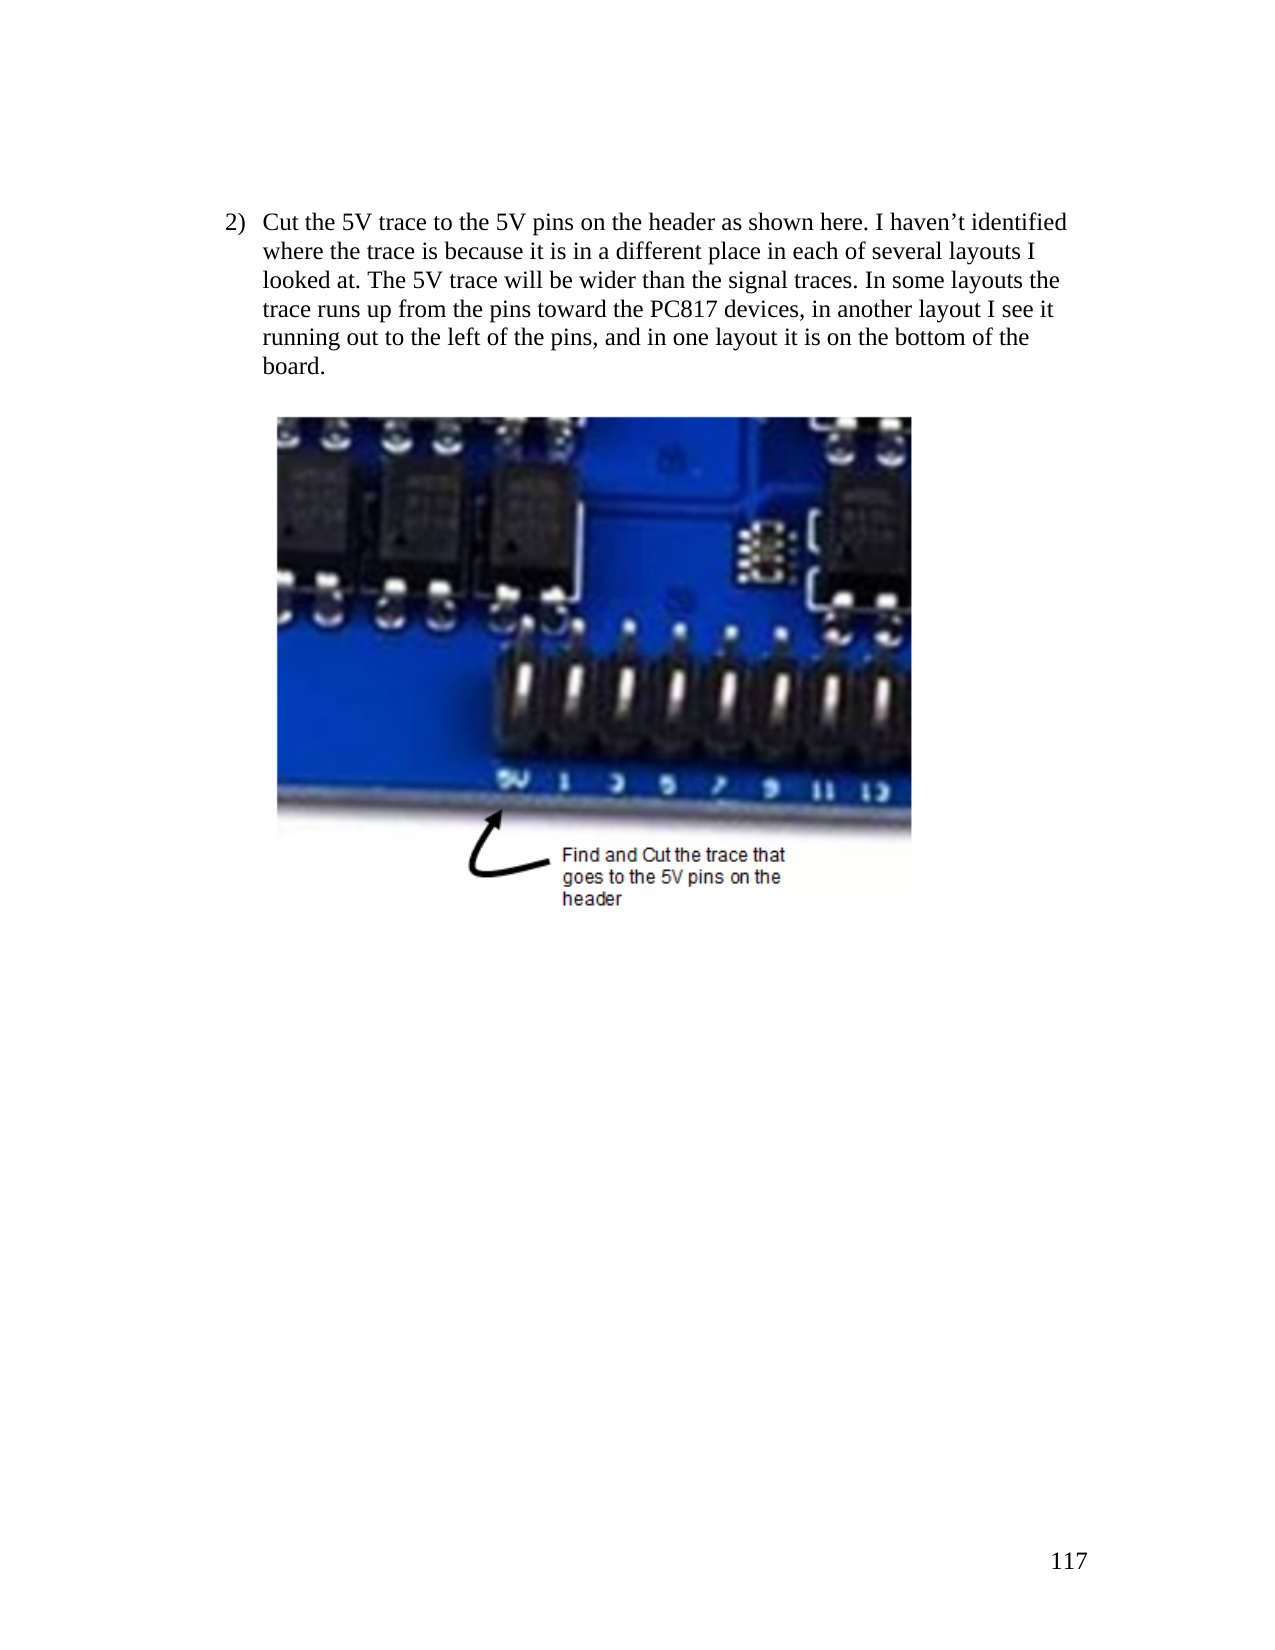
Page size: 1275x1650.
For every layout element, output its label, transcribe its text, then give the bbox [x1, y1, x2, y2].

picture [268, 408, 978, 923]
list Cut the 5V trace to the 5V pins on the header as shown here. I haven’t identified where the trace is because it is in a different place in each of several layouts I looked at. The 5V trace will be wider than the signal traces. In some layouts the trace runs up from the pins toward the PC817 devices, in another layout I see it running out to the left of the pins, and in one layout it is on the bottom of the board. [225, 207, 1087, 380]
